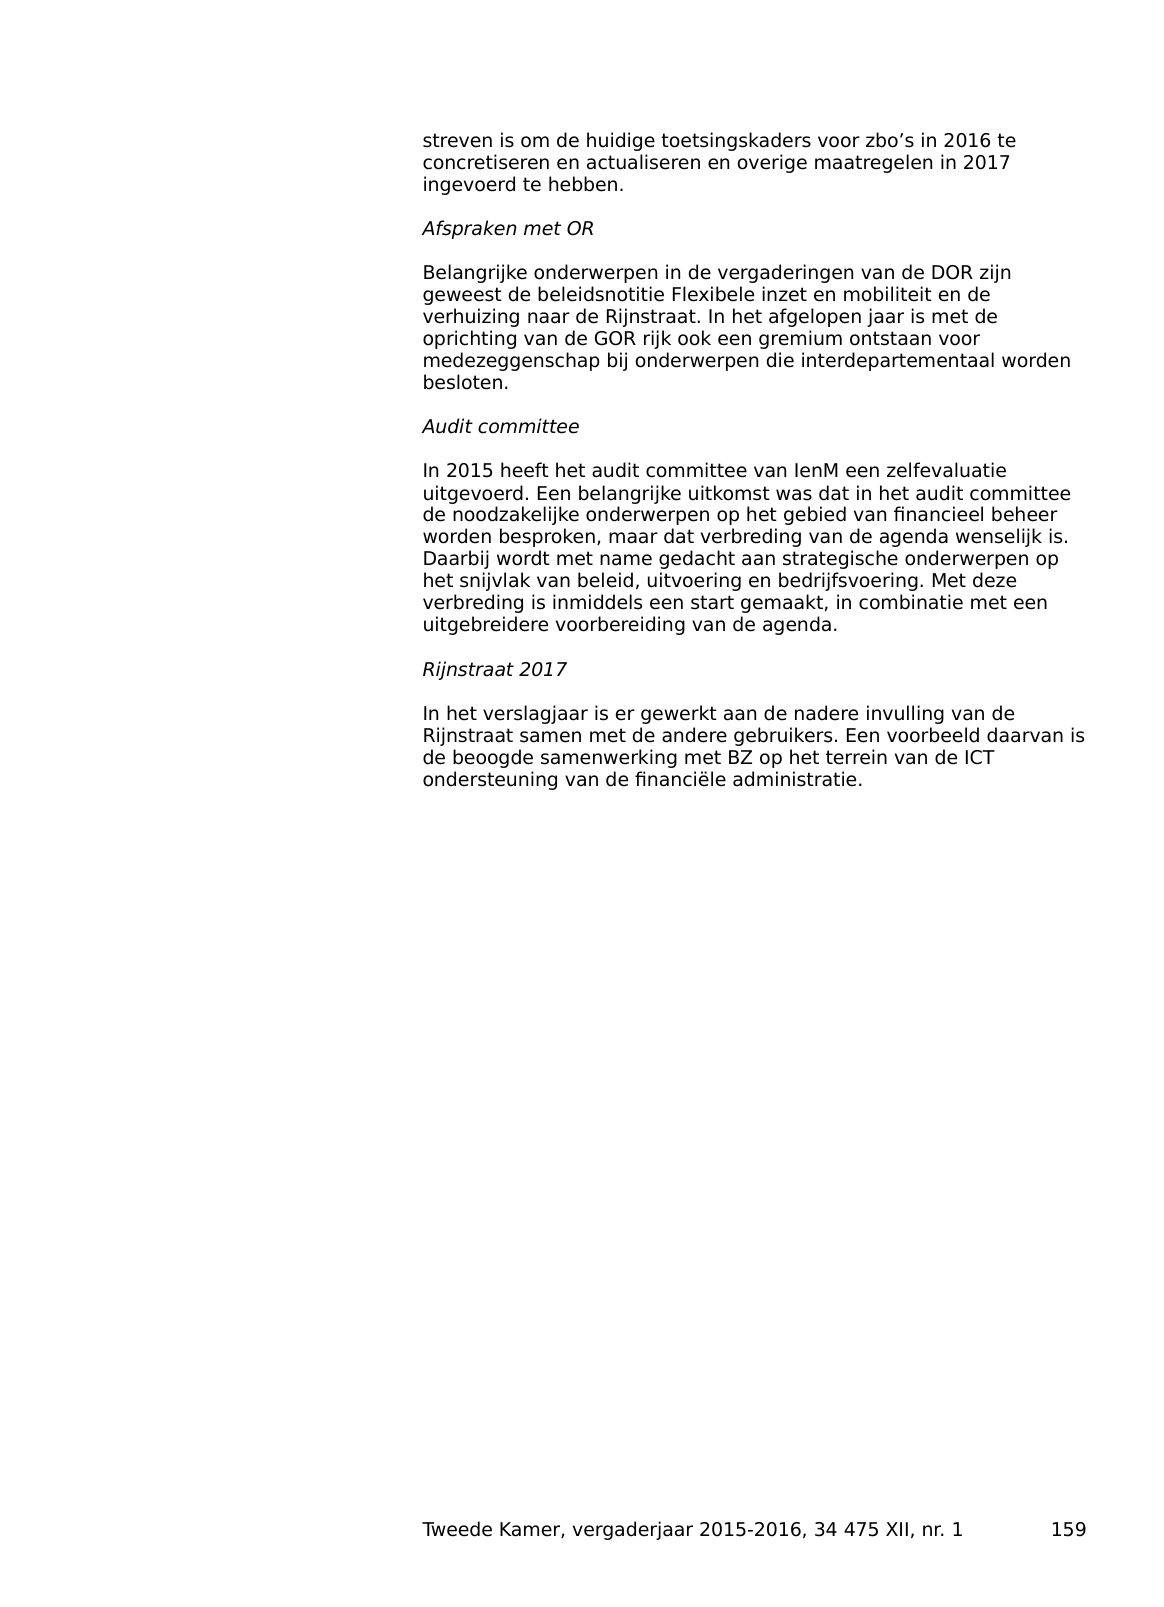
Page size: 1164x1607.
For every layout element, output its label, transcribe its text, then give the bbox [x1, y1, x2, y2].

text streven is om de huidige toetsingskaders voor zbo’s in 2016 te concretiseren en actualiseren en overige maatregelen in 2017 ingevoerd te hebben. [422, 130, 1087, 196]
text In het verslagjaar is er gewerkt aan de nadere invulling van de Rijnstraat samen met de andere gebruikers. Een voorbeeld daarvan is de beoogde samenwerking met BZ op het terrein van de ICT ondersteuning van de financiële administratie. [422, 703, 1087, 791]
subtitle Afspraken met OR [422, 218, 1087, 240]
text In 2015 heeft het audit committee van IenM een zelfevaluatie uitgevoerd. Een belangrijke uitkomst was dat in het audit committee de noodzakelijke onderwerpen op het gebied van financieel beheer worden besproken, maar dat verbreding van de agenda wenselijk is. Daarbij wordt met name gedacht aan strategische onderwerpen op het snijvlak van beleid, uitvoering en bedrijfsvoering. Met deze verbreding is inmiddels een start gemaakt, in combinatie met een uitgebreidere voorbereiding van de agenda. [422, 460, 1087, 636]
subtitle Audit committee [422, 416, 1087, 438]
subtitle Rijnstraat 2017 [422, 658, 1087, 680]
text Belangrijke onderwerpen in de vergaderingen van de DOR zijn geweest de beleidsnotitie Flexibele inzet en mobiliteit en de verhuizing naar de Rijnstraat. In het afgelopen jaar is met de oprichting van de GOR rijk ook een gremium ontstaan voor medezeggenschap bij onderwerpen die interdepartementaal worden besloten. [422, 262, 1087, 394]
